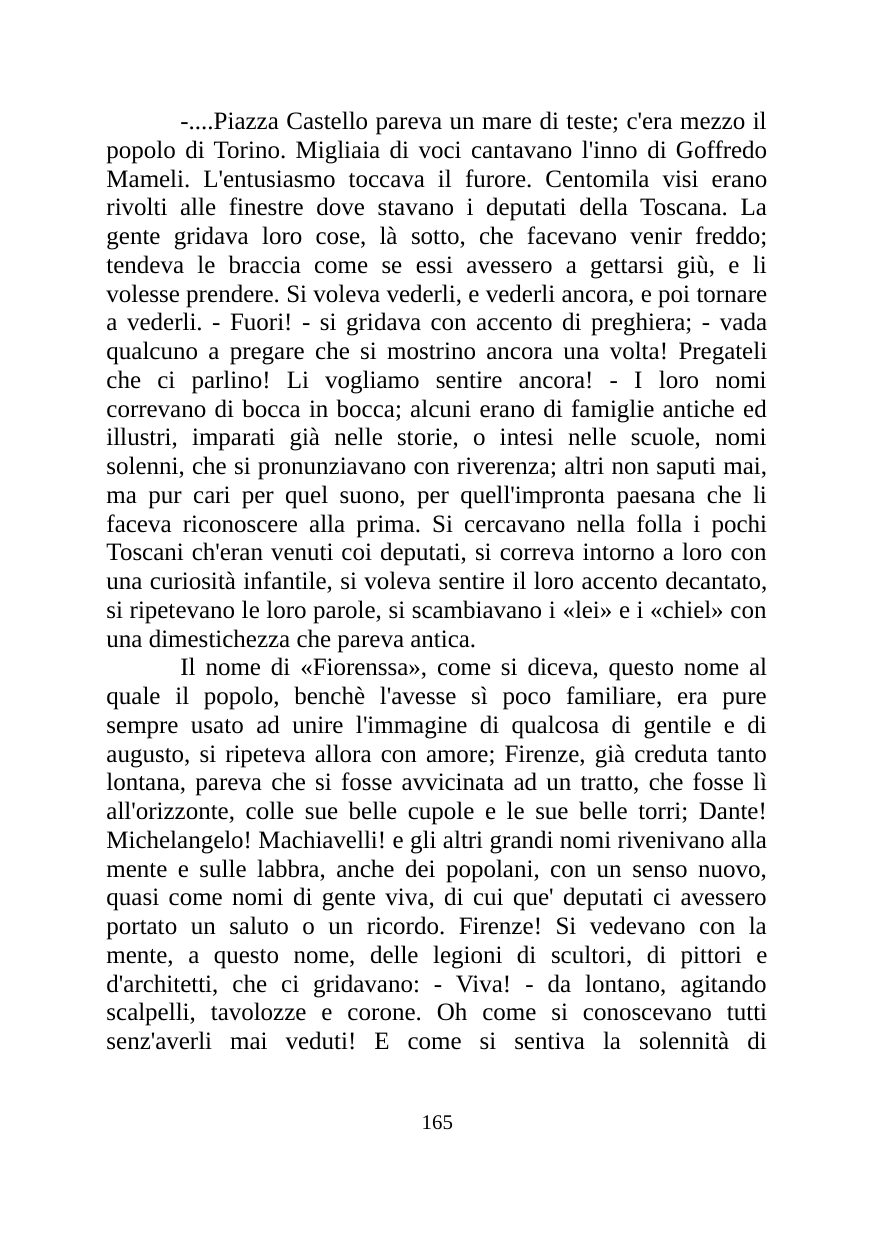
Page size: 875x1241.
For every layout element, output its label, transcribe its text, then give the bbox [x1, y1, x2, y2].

text Il nome di «Fiorenssa», come si diceva, questo nome al quale il popolo, benchè l'avesse sì poco familiare, era pure sempre usato ad unire l'immagine di qualcosa di gentile e di augusto, si ripeteva allora con amore; Firenze, già creduta tanto lontana, pareva che si fosse avvicinata ad un tratto, che fosse lì all'orizzonte, colle sue belle cupole e le sue belle torri; Dante! Michelangelo! Machiavelli! e gli altri grandi nomi rivenivano alla mente e sulle labbra, anche dei popolani, con un senso nuovo, quasi come nomi di gente viva, di cui que' deputati ci avessero portato un saluto o un ricordo. Firenze! Si vedevano con la mente, a questo nome, delle legioni di scultori, di pittori e d'architetti, che ci gridavano: - Viva! - da lontano, agitando scalpelli, tavolozze e corone. Oh come si conoscevano tutti senz'averli mai veduti! E come si sentiva la solennità di [106, 652, 768, 1055]
text -....Piazza Castello pareva un mare di teste; c'era mezzo il popolo di Torino. Migliaia di voci cantavano l'inno di Goffredo Mameli. L'entusiasmo toccava il furore. Centomila visi erano rivolti alle finestre dove stavano i deputati della Toscana. La gente gridava loro cose, là sotto, che facevano venir freddo; tendeva le braccia come se essi avessero a gettarsi giù, e li volesse prendere. Si voleva vederli, e vederli ancora, e poi tornare a vederli. - Fuori! - si gridava con accento di preghiera; - vada qualcuno a pregare che si mostrino ancora una volta! Pregateli che ci parlino! Li vogliamo sentire ancora! - I loro nomi correvano di bocca in bocca; alcuni erano di famiglie antiche ed illustri, imparati già nelle storie, o intesi nelle scuole, nomi solenni, che si pronunziavano con riverenza; altri non saputi mai, ma pur cari per quel suono, per quell'impronta paesana che li faceva riconoscere alla prima. Si cercavano nella folla i pochi Toscani ch'eran venuti coi deputati, si correva intorno a loro con una curiosità infantile, si voleva sentire il loro accento decantato, si ripetevano le loro parole, si scambiavano i «lei» e i «chiel» con una dimestichezza che pareva antica. [106, 106, 768, 652]
